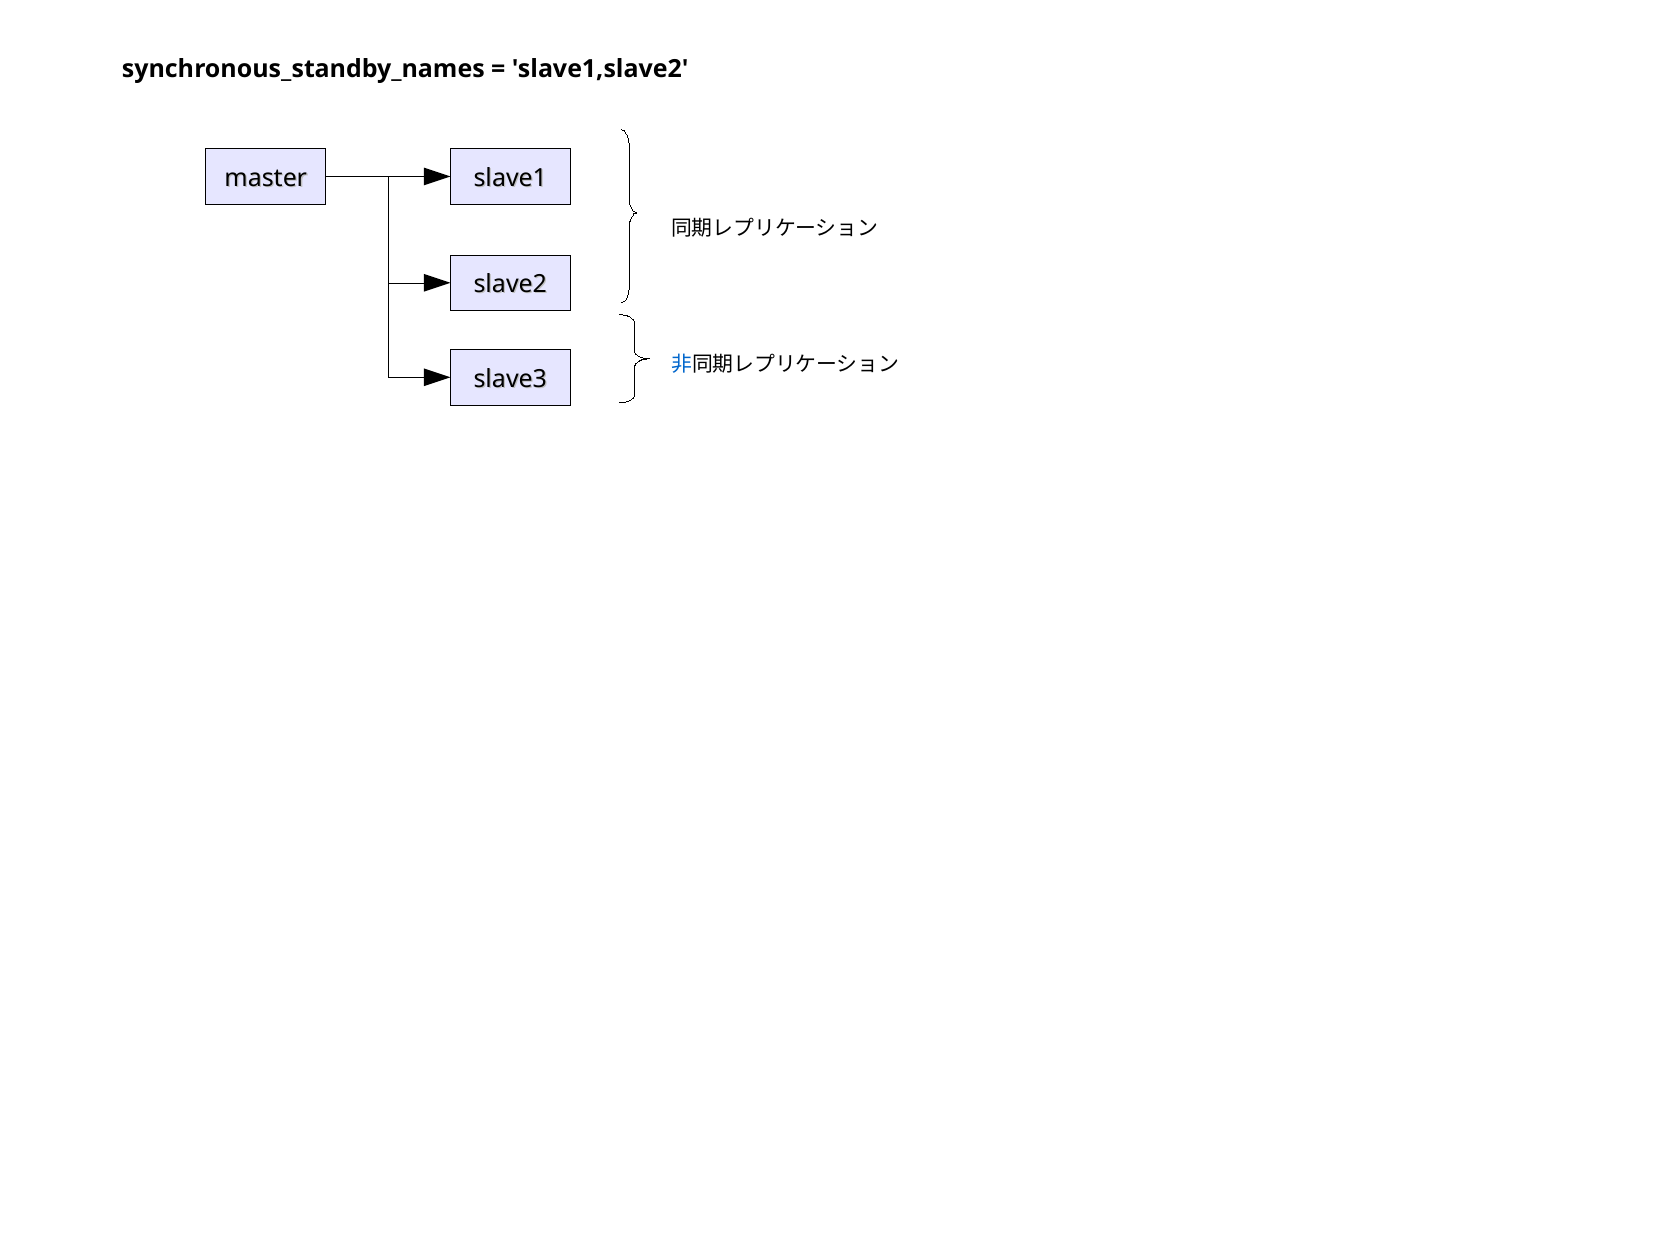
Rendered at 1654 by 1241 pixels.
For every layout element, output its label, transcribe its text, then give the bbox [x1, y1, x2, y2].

text_box 同期レプリケーション [656, 203, 895, 247]
text_box slave3 [450, 349, 571, 406]
text_box slave2 [450, 255, 571, 311]
text_box master [205, 148, 326, 205]
text_box slave1 [450, 148, 571, 205]
text_box 非同期レプリケーション [656, 339, 916, 383]
text_box synchronous_standby_names = 'slave1,slave2' [107, 43, 750, 92]
